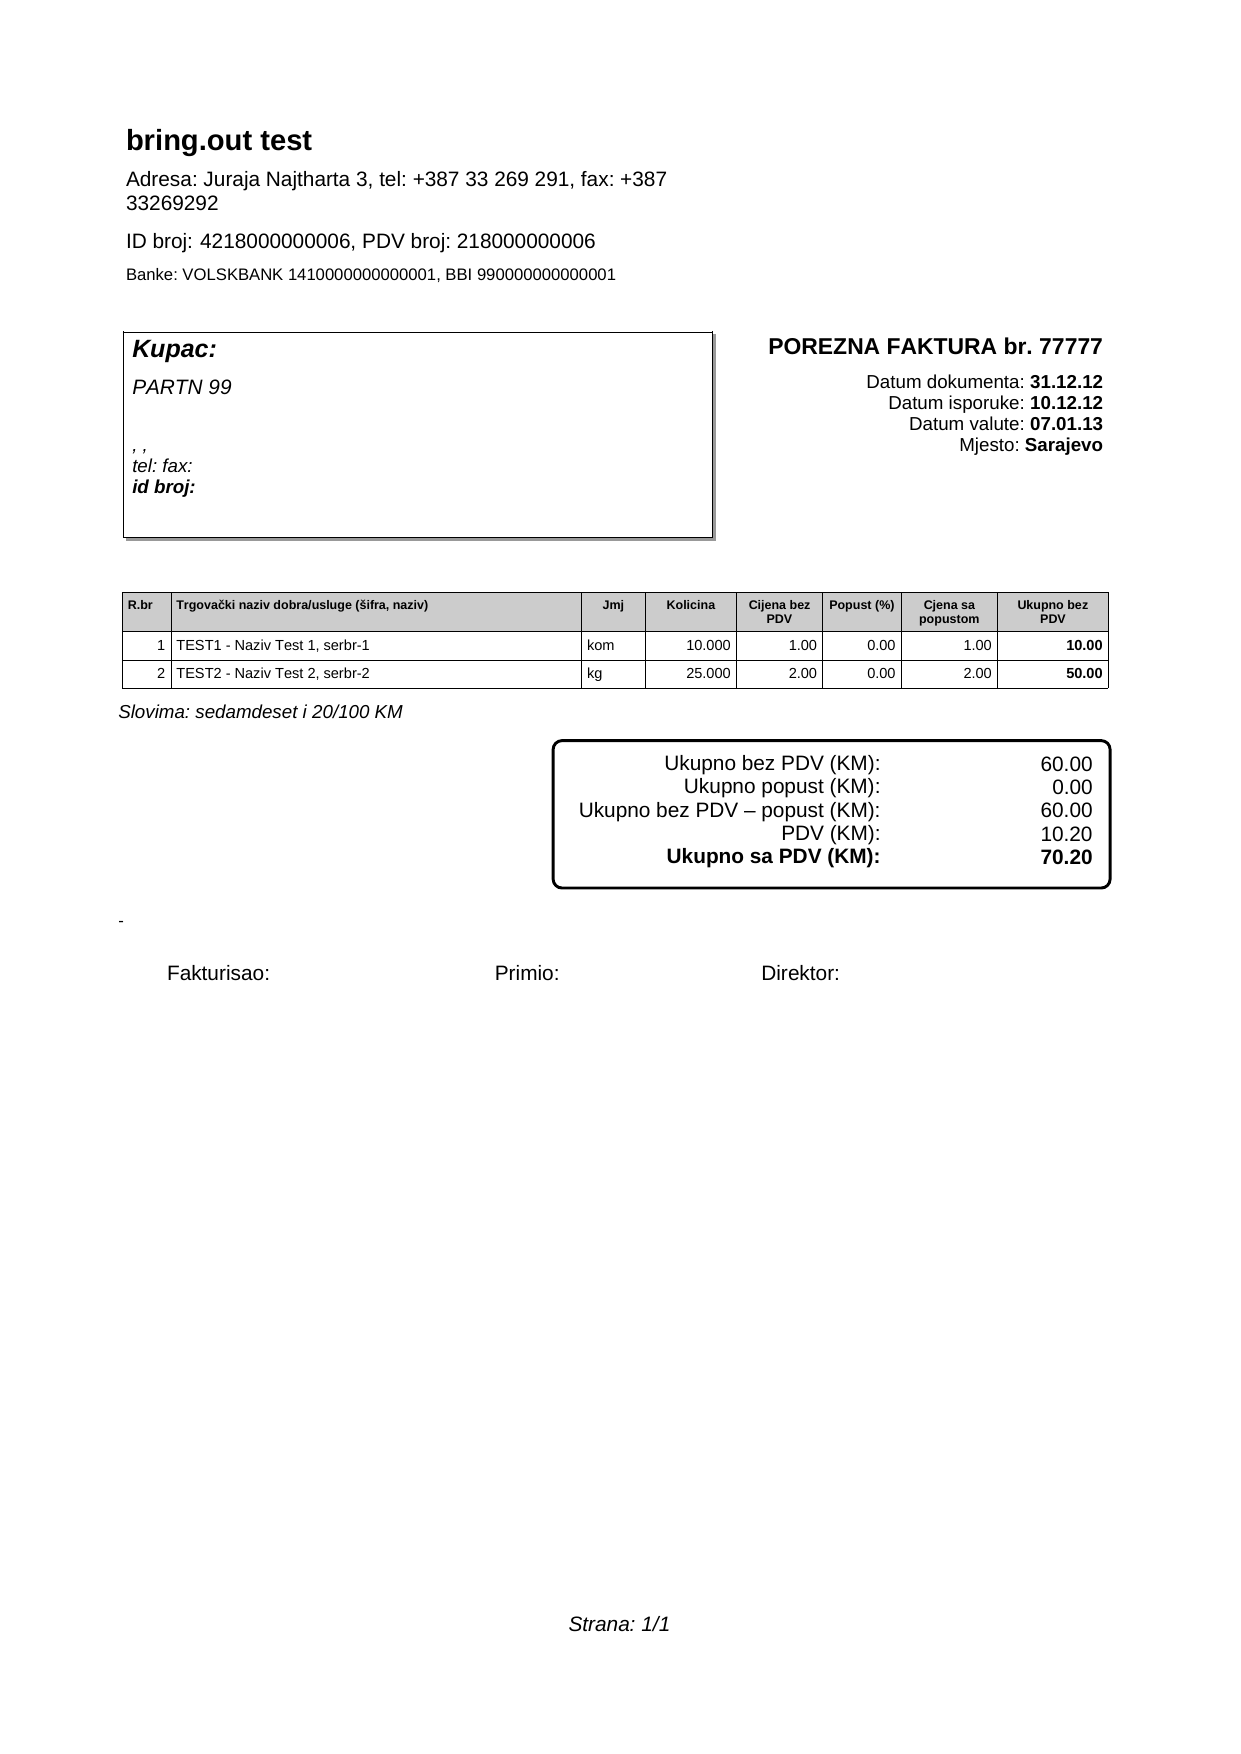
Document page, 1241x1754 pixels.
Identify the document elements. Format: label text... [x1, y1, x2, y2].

text - [118, 911, 1122, 930]
table_cell 1 [123, 632, 171, 660]
text Ukupno bez PDV (KM): Ukupno popust (KM): Ukupno bez PDV – popust (KM): PDV (KM): Ukupno sa PDV (KM): [565, 752, 880, 868]
text Slovima: sedamdeset i 20/100 KM [118, 702, 1122, 723]
table_cell 2 [123, 661, 171, 688]
table_header Kolicina [646, 593, 736, 631]
text , , tel: fax: id broj: [132, 411, 709, 520]
table_header bring.out test [120, 118, 767, 162]
table_header Cjena sa popustom [902, 593, 997, 631]
table_header Jmj [582, 593, 645, 631]
table_header [767, 118, 1122, 289]
table_header Cijena bez PDV [737, 593, 822, 631]
table_cell TEST1 - Naziv Test 1, serbr-1 [172, 632, 581, 660]
table_cell 10.000 [646, 632, 736, 660]
table_cell 10.00 [998, 632, 1108, 660]
table_cell Banke: VOLSKBANK 1410000000000001, BBI 990000000000001 [120, 260, 767, 289]
table_cell kg [582, 661, 645, 688]
table_header Trgovački naziv dobra/usluge (šifra, naziv) [172, 593, 581, 631]
table_cell 25.000 [646, 661, 736, 688]
table_cell Adresa: Juraja Najtharta 3, tel: +387 33 269 291, fax: +387 33269292 [120, 162, 767, 220]
text PARTN 99 [132, 375, 709, 399]
text POREZNA FAKTURA br. 77777 [723, 334, 1103, 359]
table_cell 2.00 [737, 661, 822, 688]
table_cell 50.00 [998, 661, 1108, 688]
table_header R.br [123, 593, 171, 631]
table_cell 1.00 [902, 632, 997, 660]
text Kupac: [132, 335, 709, 363]
table_cell 0.00 [823, 661, 901, 688]
table_cell kom [582, 632, 645, 660]
table_cell ID broj: 4218000000006, PDV broj: 218000000006 [120, 220, 767, 259]
table_header Ukupno bez PDV [998, 593, 1108, 631]
text Datum dokumenta: 31.12.12 Datum isporuke: 10.12.12 Datum valute: 07.01.13 Mjesto: Sarajevo [723, 372, 1103, 476]
table_cell 0.00 [823, 632, 901, 660]
text Fakturisao: Primio: Direktor: [118, 958, 1122, 986]
table_cell TEST2 - Naziv Test 2, serbr-2 [172, 661, 581, 688]
table_cell 1.00 [737, 632, 822, 660]
table_cell 2.00 [902, 661, 997, 688]
text 60.00 0.00 60.00 10.20 70.20 [884, 752, 1098, 869]
table_header Popust (%) [823, 593, 901, 631]
